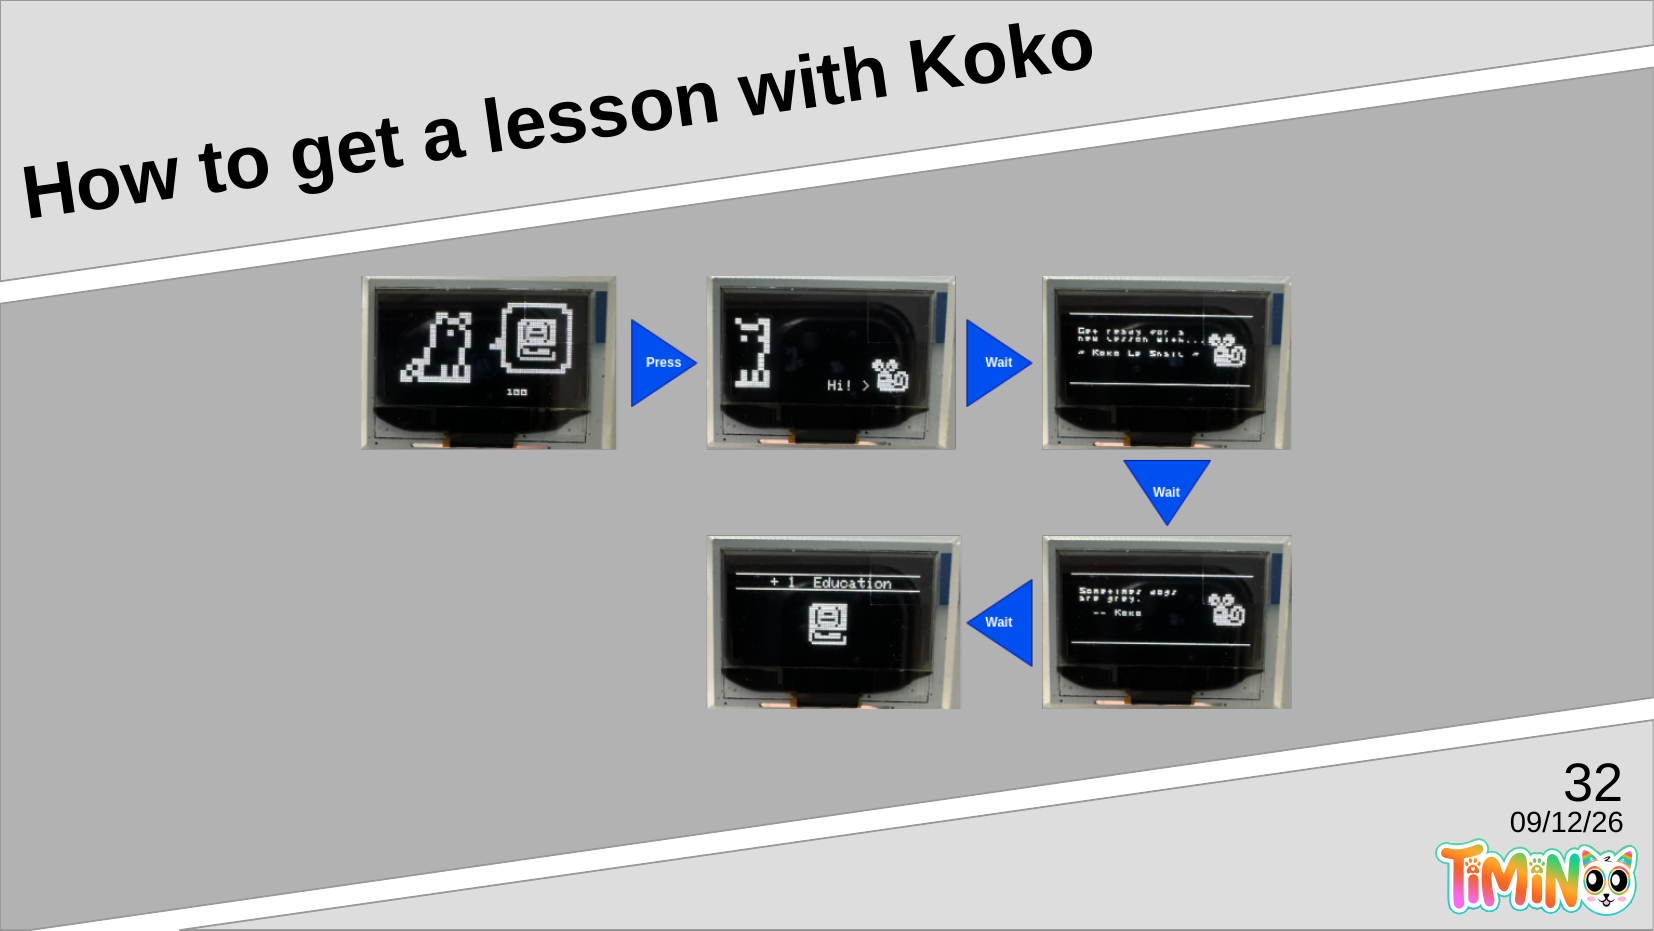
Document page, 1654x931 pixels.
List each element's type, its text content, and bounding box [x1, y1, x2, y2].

picture [1435, 838, 1638, 916]
title How to get a lesson with Koko [11, 0, 1496, 272]
picture [361, 276, 1292, 709]
